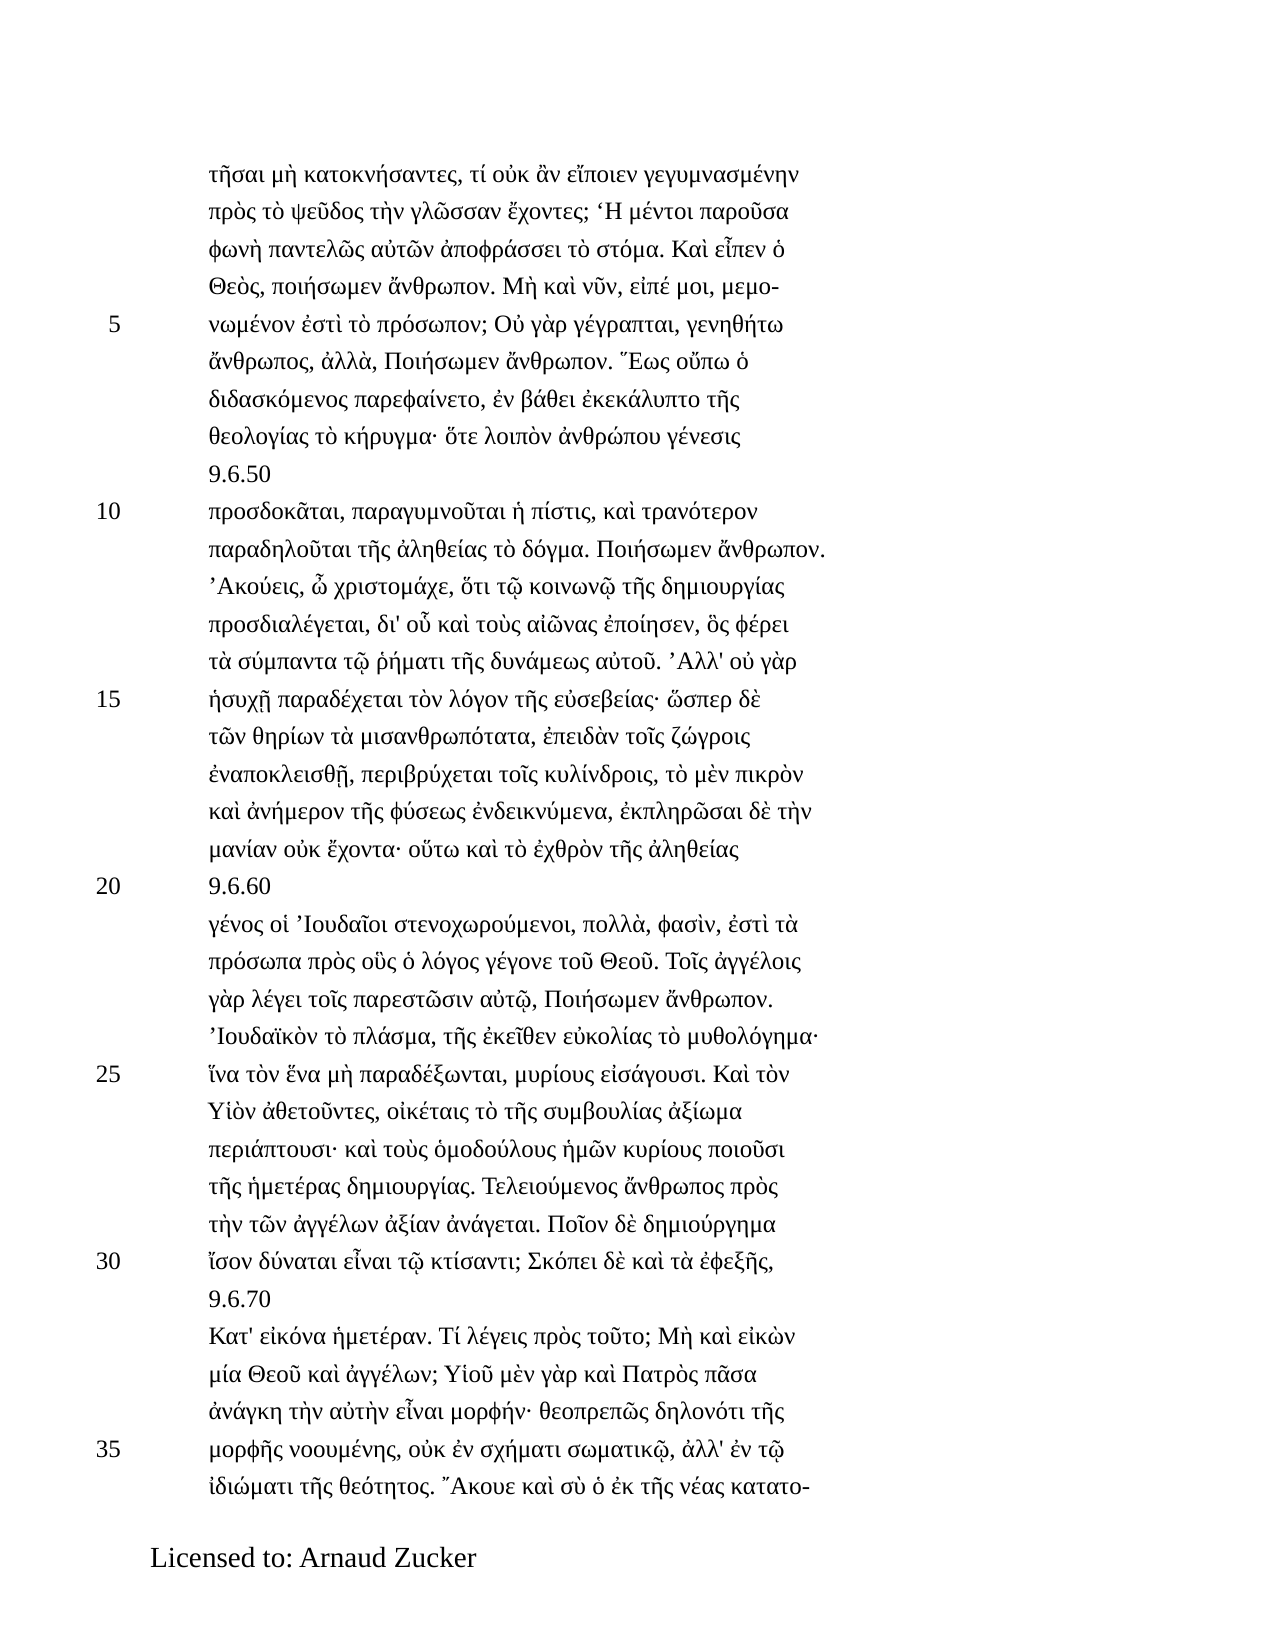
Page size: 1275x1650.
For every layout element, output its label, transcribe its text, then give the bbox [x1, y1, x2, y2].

text 9.6.70 [202, 1275, 1125, 1312]
text τῆσαι μὴ κατοκνήσαντες, τί οὐκ ἂν εἴποιεν γεγυμνασμένην πρὸς τὸ ψεῦδος τὴν γλῶσσαν ἔχοντες; ‘Η μέντοι παροῦσα ϕωνὴ παντελῶς αὐτῶν ἀποϕράσσει τὸ στόμα. Καὶ εἶπεν ὁ Θεὸς, ποιήσωμεν ἄνθρωπον. Μὴ καὶ νῦν, εἰπέ μοι, μεμο- νωμένον ἐστὶ τὸ πρόσωπον; Οὐ γὰρ γέγραπται, γενηθήτω ἄνθρωπος, ἀλλὰ, Ποιήσωμεν ἄνθρωπον. ῞Εως οὔπω ὁ διδασκόμενος παρεϕαίνετο, ἐν βάθει ἐκεκάλυπτο τῆς θεολογίας τὸ κήρυγμα· ὅτε λοιπὸν ἀνθρώπου γένεσις [202, 150, 1125, 450]
text Κατ' εἰκόνα ἡμετέραν. Τί λέγεις πρὸς τοῦτο; Μὴ καὶ εἰκὼν μία Θεοῦ καὶ ἀγγέλων; Υἱοῦ μὲν γὰρ καὶ Πατρὸς πᾶσα ἀνάγκη τὴν αὐτὴν εἶναι μορϕήν· θεοπρεπῶς δηλονότι τῆς μορϕῆς νοουμένης, οὐκ ἐν σχήματι σωματικῷ, ἀλλ' ἐν τῷ ἰδιώματι τῆς θεότητος. ῎Ακουε καὶ σὺ ὁ ἐκ τῆς νέας κατατο- [202, 1312, 1125, 1500]
text γένος οἱ ’Ιουδαῖοι στενοχωρούμενοι, πολλὰ, ϕασὶν, ἐστὶ τὰ πρόσωπα πρὸς οὓς ὁ λόγος γέγονε τοῦ Θεοῦ. Τοῖς ἀγγέλοις γὰρ λέγει τοῖς παρεστῶσιν αὐτῷ, Ποιήσωμεν ἄνθρωπον. ’Ιουδαϊκὸν τὸ πλάσμα, τῆς ἐκεῖθεν εὐκολίας τὸ μυθολόγημα· ἵνα τὸν ἕνα μὴ παραδέξωνται, μυρίους εἰσάγουσι. Καὶ τὸν Υἱὸν ἀθετοῦντες, οἰκέταις τὸ τῆς συμβουλίας ἀξίωμα περιάπτουσι· καὶ τοὺς ὁμοδούλους ἡμῶν κυρίους ποιοῦσι τῆς ἡμετέρας δημιουργίας. Τελειούμενος ἄνθρωπος πρὸς τὴν τῶν ἀγγέλων ἀξίαν ἀνάγεται. Ποῖον δὲ δημιούργημα ἴσον δύναται εἶναι τῷ κτίσαντι; Σκόπει δὲ καὶ τὰ ἐϕεξῆς, [202, 900, 1125, 1275]
text προσδοκᾶται, παραγυμνοῦται ἡ πίστις, καὶ τρανότερον παραδηλοῦται τῆς ἀληθείας τὸ δόγμα. Ποιήσωμεν ἄνθρωπον. ’Ακούεις, ὦ χριστομάχε, ὅτι τῷ κοινωνῷ τῆς δημιουργίας προσδιαλέγεται, δι' οὗ καὶ τοὺς αἰῶνας ἐποίησεν, ὃς ϕέρει τὰ σύμπαντα τῷ ῥήματι τῆς δυνάμεως αὐτοῦ. ’Αλλ' οὐ γὰρ ἡσυχῇ παραδέχεται τὸν λόγον τῆς εὐσεβείας· ὥσπερ δὲ τῶν θηρίων τὰ μισανθρωπότατα, ἐπειδὰν τοῖς ζώγροις ἐναποκλεισθῇ, περιβρύχεται τοῖς κυλίνδροις, τὸ μὲν πικρὸν καὶ ἀνήμερον τῆς ϕύσεως ἐνδεικνύμενα, ἐκπληρῶσαι δὲ τὴν μανίαν οὐκ ἔχοντα· οὕτω καὶ τὸ ἐχθρὸν τῆς ἀληθείας [202, 487, 1125, 862]
text 9.6.50 [202, 450, 1125, 487]
text 9.6.60 [202, 862, 1125, 900]
